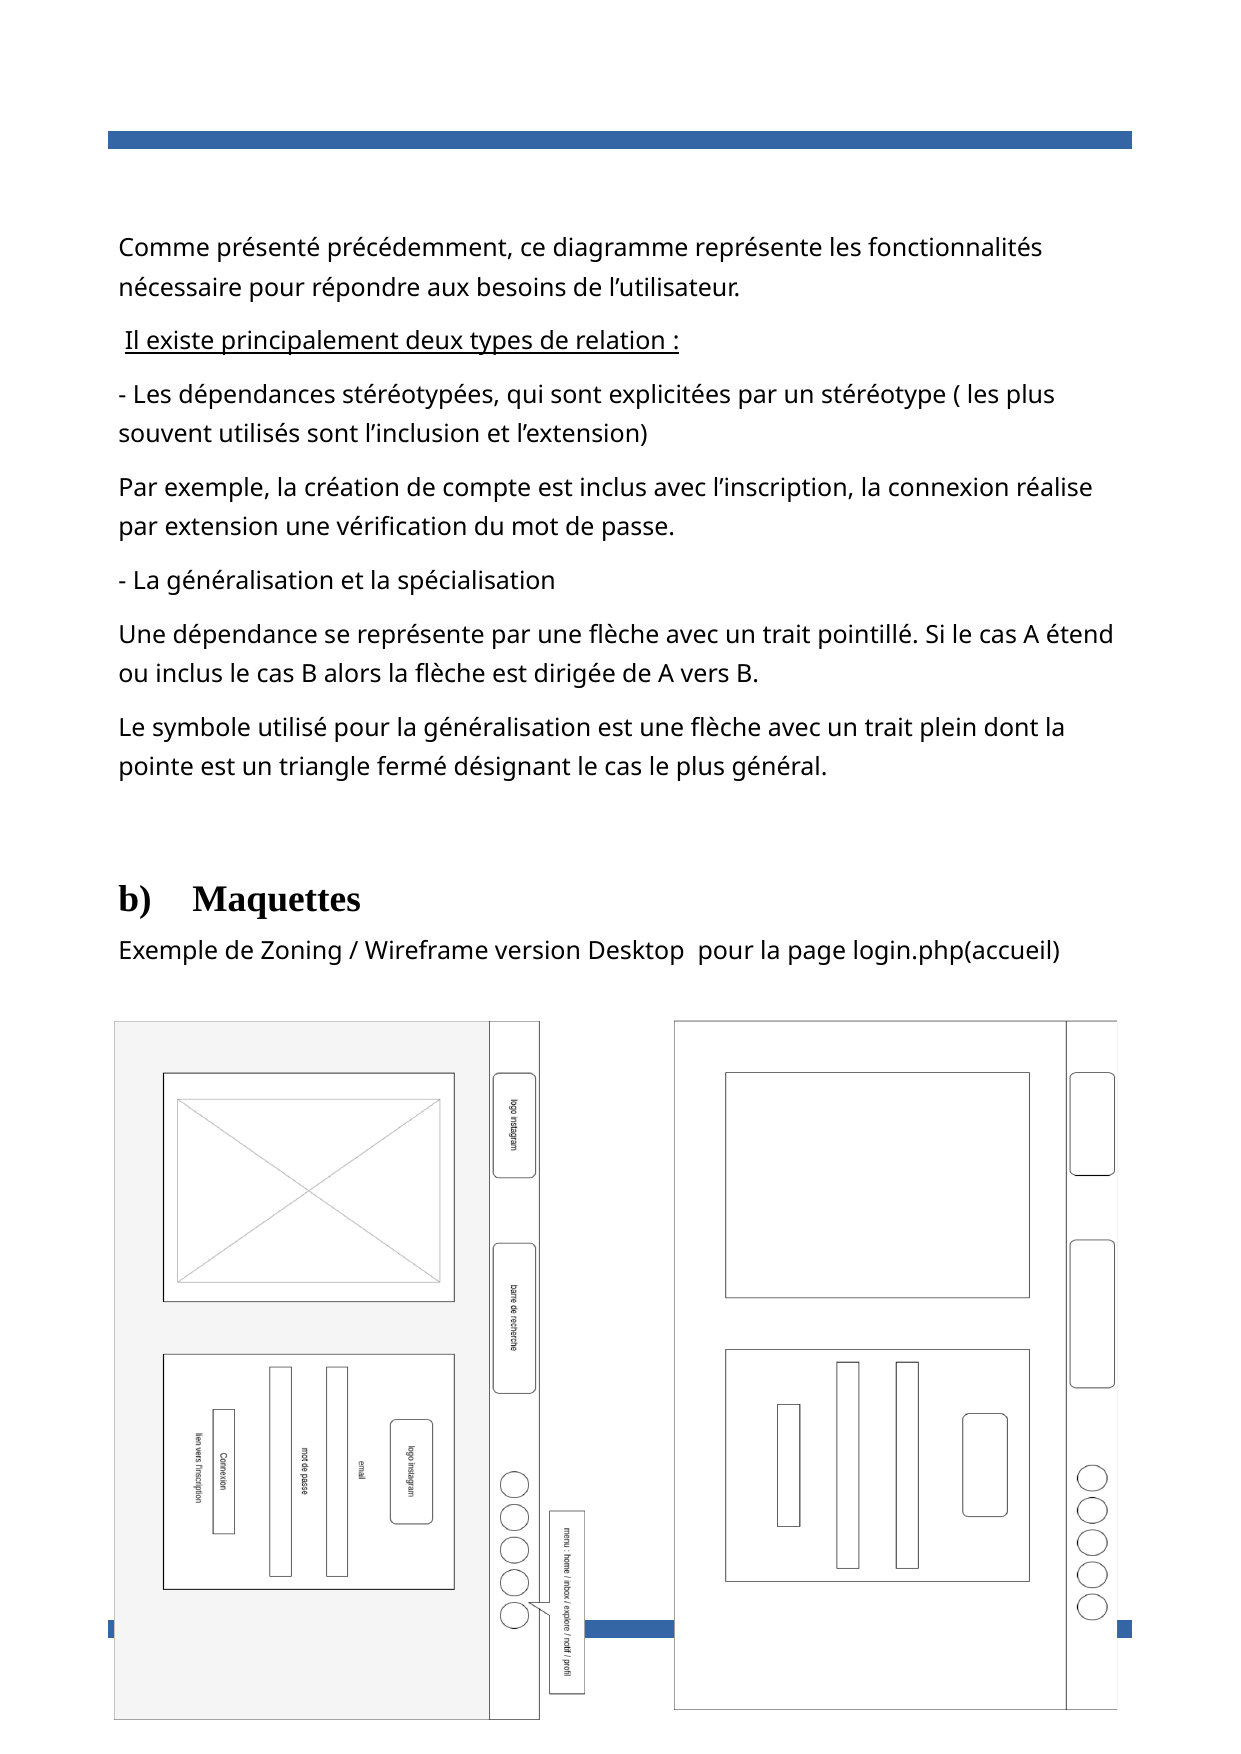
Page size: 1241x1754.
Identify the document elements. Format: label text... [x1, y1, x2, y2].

text - La généralisation et la spécialisation [118, 563, 1122, 597]
text Par exemple, la création de compte est inclus avec l’inscription, la connexion réalise par extension une vérification du mot de passe. [118, 470, 1122, 543]
text Une dépendance se représente par une flèche avec un trait pointillé. Si le cas A étend ou inclus le cas B alors la flèche est dirigée de A vers B. [118, 616, 1122, 689]
picture [114, 1021, 585, 1719]
picture [674, 1022, 1118, 1709]
text Exemple de Zoning / Wireframe version Desktop pour la page login.php(accueil) [118, 932, 1122, 966]
text Comme présenté précédemment, ce diagramme représente les fonctionnalités nécessaire pour répondre aux besoins de l’utilisateur. [118, 230, 1122, 303]
subtitle b) Maquettes [118, 877, 1122, 920]
text Il existe principalement deux types de relation : [118, 323, 1122, 357]
text Le symbole utilisé pour la généralisation est une flèche avec un trait plein dont la pointe est un triangle fermé désignant le cas le plus général. [118, 709, 1122, 782]
text - Les dépendances stéréotypées, qui sont explicitées par un stéréotype ( les plus souvent utilisés sont l’inclusion et l’extension) [118, 377, 1122, 450]
